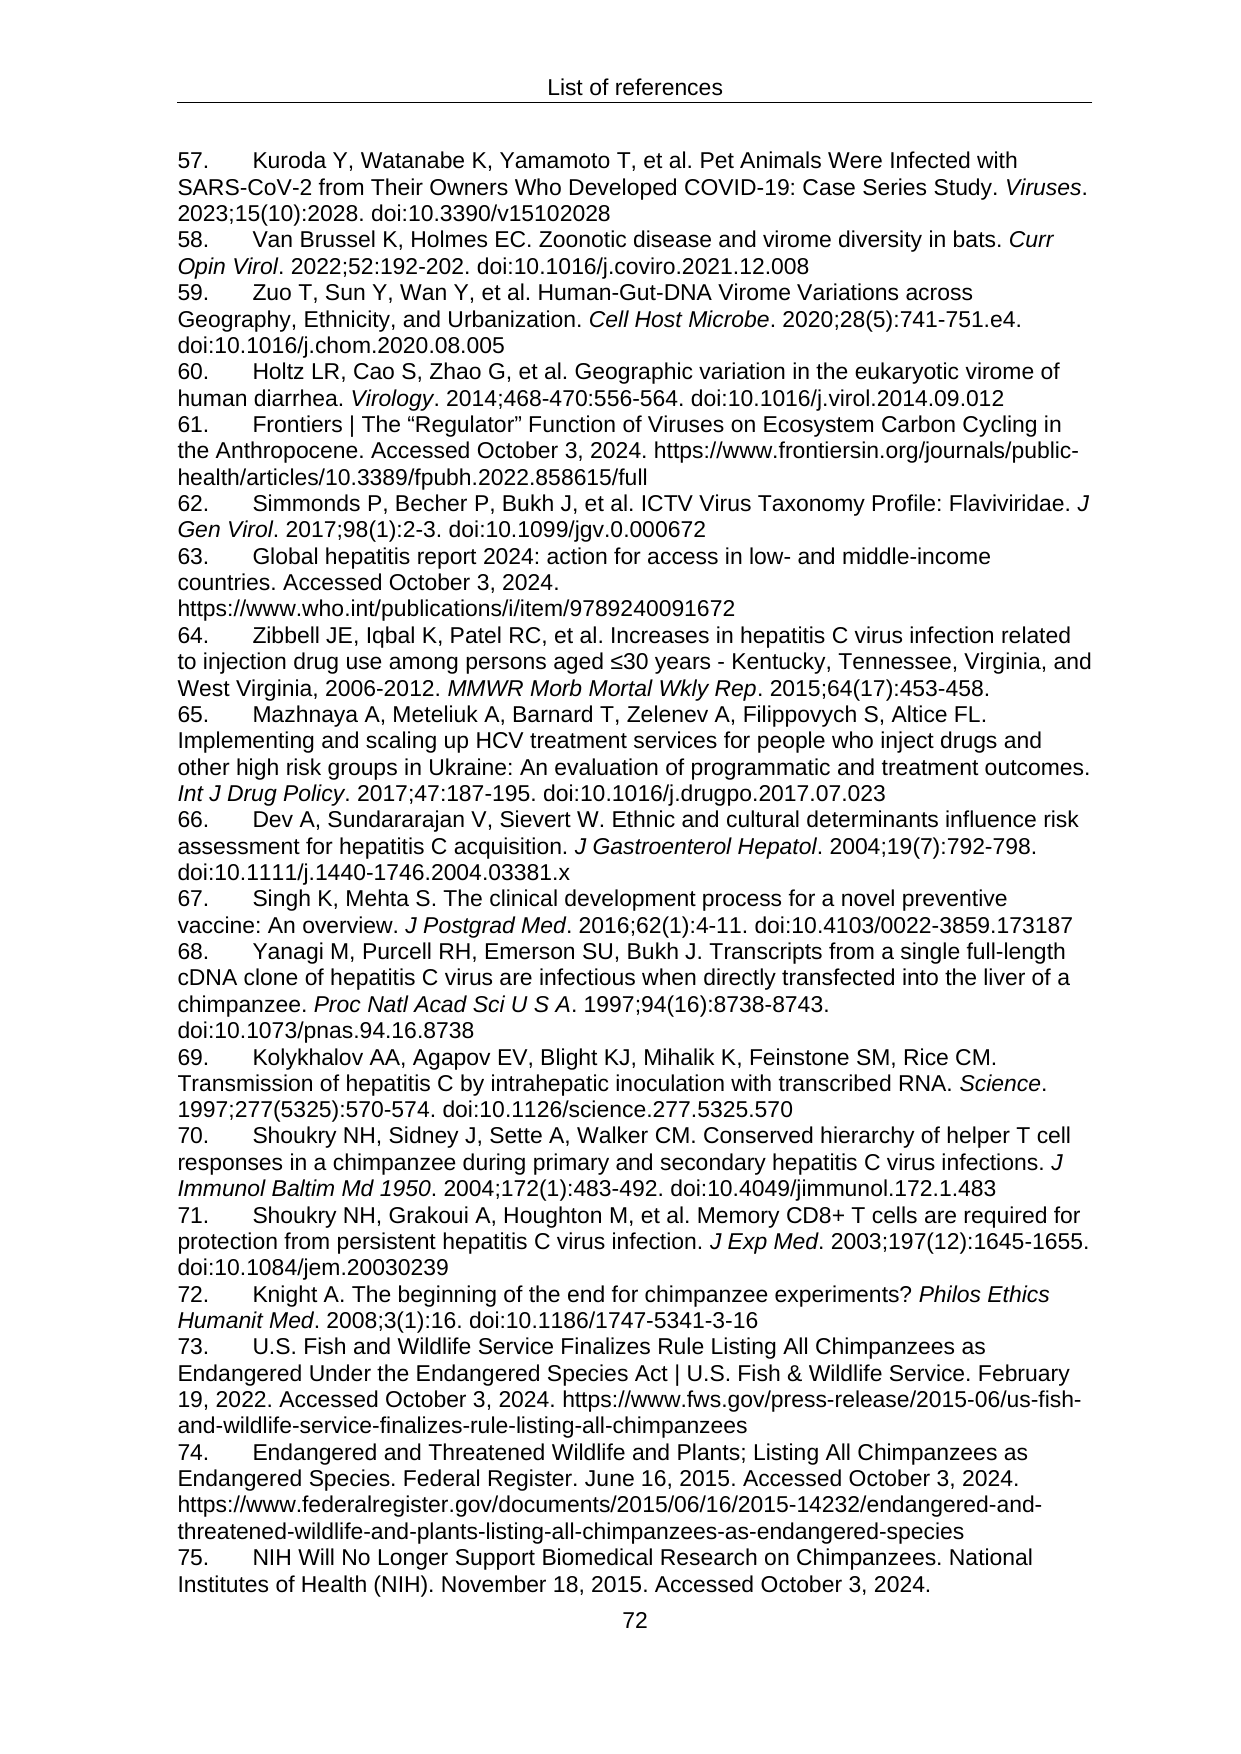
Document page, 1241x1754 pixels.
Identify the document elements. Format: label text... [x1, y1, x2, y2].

text 57. Kuroda Y, Watanabe K, Yamamoto T, et al. Pet Animals Were Infected with SARS-CoV-2 from Their Owners Who Developed COVID-19: Case Series Study. Viruses. 2023;15(10):2028. doi:10.3390/v15102028 [177, 147, 1092, 226]
text 64. Zibbell JE, Iqbal K, Patel RC, et al. Increases in hepatitis C virus infection related to injection drug use among persons aged ≤30 years - Kentucky, Tennessee, Virginia, and West Virginia, 2006-2012. MMWR Morb Mortal Wkly Rep. 2015;64(17):453-458. [177, 622, 1092, 701]
text 71. Shoukry NH, Grakoui A, Houghton M, et al. Memory CD8+ T cells are required for protection from persistent hepatitis C virus infection. J Exp Med. 2003;197(12):1645-1655. doi:10.1084/jem.20030239 [177, 1202, 1092, 1281]
text 65. Mazhnaya A, Meteliuk A, Barnard T, Zelenev A, Filippovych S, Altice FL. Implementing and scaling up HCV treatment services for people who inject drugs and other high risk groups in Ukraine: An evaluation of programmatic and treatment outcomes. Int J Drug Policy. 2017;47:187-195. doi:10.1016/j.drugpo.2017.07.023 [177, 701, 1092, 806]
text 66. Dev A, Sundararajan V, Sievert W. Ethnic and cultural determinants influence risk assessment for hepatitis C acquisition. J Gastroenterol Hepatol. 2004;19(7):792-798. doi:10.1111/j.1440-1746.2004.03381.x [177, 806, 1092, 885]
text 70. Shoukry NH, Sidney J, Sette A, Walker CM. Conserved hierarchy of helper T cell responses in a chimpanzee during primary and secondary hepatitis C virus infections. J Immunol Baltim Md 1950. 2004;172(1):483-492. doi:10.4049/jimmunol.172.1.483 [177, 1122, 1092, 1202]
text 63. Global hepatitis report 2024: action for access in low- and middle-income countries. Accessed October 3, 2024. https://www.who.int/publications/i/item/9789240091672 [177, 543, 1092, 622]
text 60. Holtz LR, Cao S, Zhao G, et al. Geographic variation in the eukaryotic virome of human diarrhea. Virology. 2014;468-470:556-564. doi:10.1016/j.virol.2014.09.012 [177, 358, 1092, 411]
text 73. U.S. Fish and Wildlife Service Finalizes Rule Listing All Chimpanzees as Endangered Under the Endangered Species Act | U.S. Fish & Wildlife Service. February 19, 2022. Accessed October 3, 2024. https://www.fws.gov/press-release/2015-06/us-fish-and-wildlife-service-finalizes-rule-listing-all-chimpanzees [177, 1333, 1092, 1439]
text 69. Kolykhalov AA, Agapov EV, Blight KJ, Mihalik K, Feinstone SM, Rice CM. Transmission of hepatitis C by intrahepatic inoculation with transcribed RNA. Science. 1997;277(5325):570-574. doi:10.1126/science.277.5325.570 [177, 1043, 1092, 1122]
text 61. Frontiers | The “Regulator” Function of Viruses on Ecosystem Carbon Cycling in the Anthropocene. Accessed October 3, 2024. https://www.frontiersin.org/journals/public-health/articles/10.3389/fpubh.2022.858615/full [177, 411, 1092, 490]
text 67. Singh K, Mehta S. The clinical development process for a novel preventive vaccine: An overview. J Postgrad Med. 2016;62(1):4-11. doi:10.4103/0022-3859.173187 [177, 885, 1092, 938]
text 68. Yanagi M, Purcell RH, Emerson SU, Bukh J. Transcripts from a single full-length cDNA clone of hepatitis C virus are infectious when directly transfected into the liver of a chimpanzee. Proc Natl Acad Sci U S A. 1997;94(16):8738-8743. doi:10.1073/pnas.94.16.8738 [177, 938, 1092, 1043]
text 75. NIH Will No Longer Support Biomedical Research on Chimpanzees. National Institutes of Health (NIH). November 18, 2015. Accessed October 3, 2024. [177, 1544, 1092, 1597]
text 58. Van Brussel K, Holmes EC. Zoonotic disease and virome diversity in bats. Curr Opin Virol. 2022;52:192-202. doi:10.1016/j.coviro.2021.12.008 [177, 226, 1092, 279]
text 74. Endangered and Threatened Wildlife and Plants; Listing All Chimpanzees as Endangered Species. Federal Register. June 16, 2015. Accessed October 3, 2024. https://www.federalregister.gov/documents/2015/06/16/2015-14232/endangered-and-threatened-wildlife-and-plants-listing-all-chimpanzees-as-endangered-species [177, 1439, 1092, 1544]
text 62. Simmonds P, Becher P, Bukh J, et al. ICTV Virus Taxonomy Profile: Flaviviridae. J Gen Virol. 2017;98(1):2-3. doi:10.1099/jgv.0.000672 [177, 490, 1092, 543]
text 59. Zuo T, Sun Y, Wan Y, et al. Human-Gut-DNA Virome Variations across Geography, Ethnicity, and Urbanization. Cell Host Microbe. 2020;28(5):741-751.e4. doi:10.1016/j.chom.2020.08.005 [177, 279, 1092, 358]
text 72. Knight A. The beginning of the end for chimpanzee experiments? Philos Ethics Humanit Med. 2008;3(1):16. doi:10.1186/1747-5341-3-16 [177, 1281, 1092, 1333]
